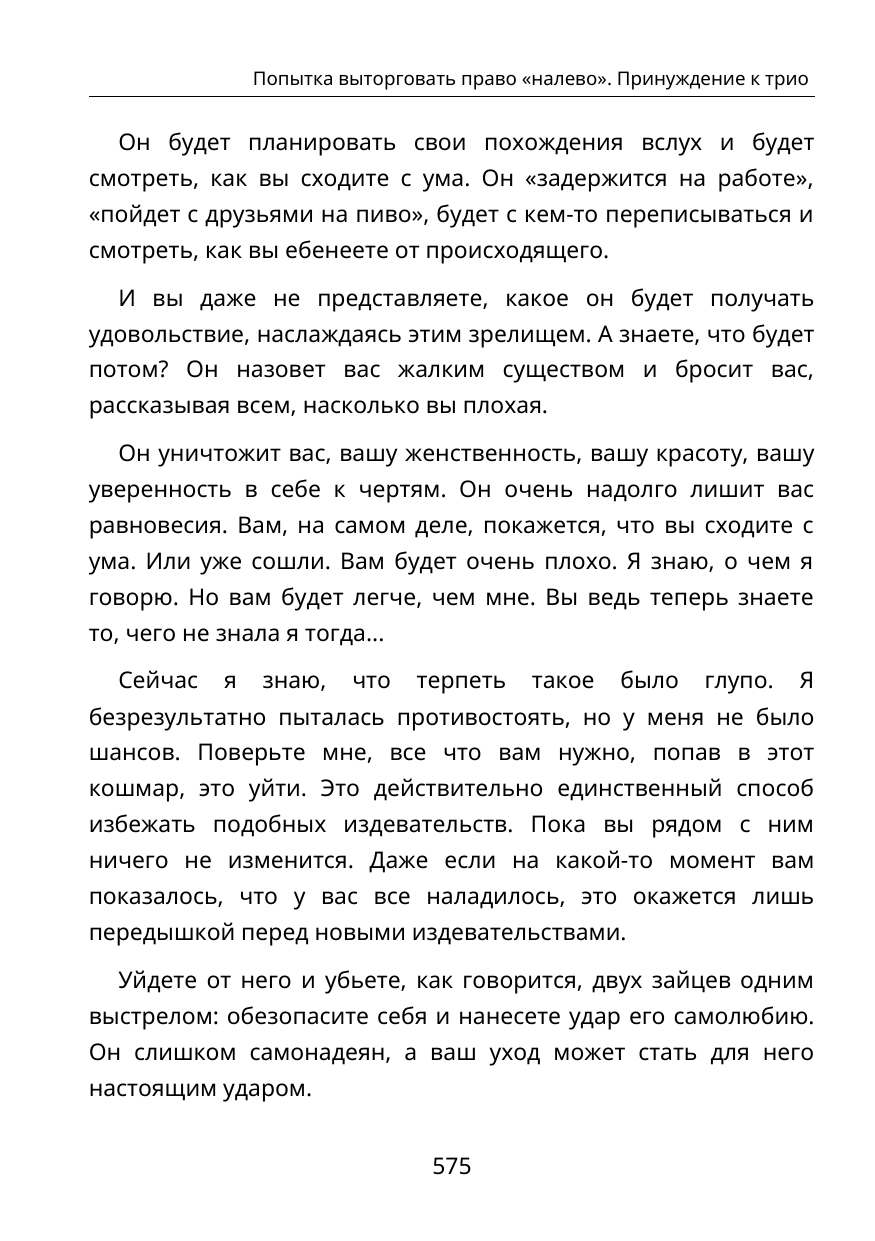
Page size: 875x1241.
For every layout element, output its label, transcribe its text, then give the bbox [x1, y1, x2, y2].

text Сейчас я знаю, что терпеть такое было глупо. Я безрезультатно пыталась противостоять, но у меня не было шансов. Поверьте мне, все что вам нужно, попав в этот кошмар, это уйти. Это действительно единственный способ избежать подобных издевательств. Пока вы рядом с ним ничего не изменится. Даже если на какой-то момент вам показалось, что у вас все наладилось, это окажется лишь передышкой перед новыми издевательствами. [88, 664, 815, 947]
text Уйдете от него и убьете, как говорится, двух зайцев одним выстрелом: обезопасите себя и нанесете удар его самолюбию. Он слишком самонадеян, а ваш уход может стать для него настоящим ударом. [88, 964, 815, 1103]
text Он будет планировать свои похождения вслух и будет смотреть, как вы сходите с ума. Он «задержится на работе», «пойдет с друзьями на пиво», будет с кем-то переписываться и смотреть, как вы ебенеете от происходящего. [88, 126, 815, 265]
text Он уничтожит вас, вашу женственность, вашу красоту, вашу уверенность в себе к чертям. Он очень надолго лишит вас равновесия. Вам, на самом деле, покажется, что вы сходите с ума. Или уже сошли. Вам будет очень плохо. Я знаю, о чем я говорю. Но вам будет легче, чем мне. Вы ведь теперь знаете то, чего не знала я тогда... [88, 437, 815, 648]
text И вы даже не представляете, какое он будет получать удовольствие, наслаждаясь этим зрелищем. А знаете, что будет потом? Он назовет вас жалким существом и бросит вас, рассказывая всем, насколько вы плохая. [88, 282, 815, 421]
